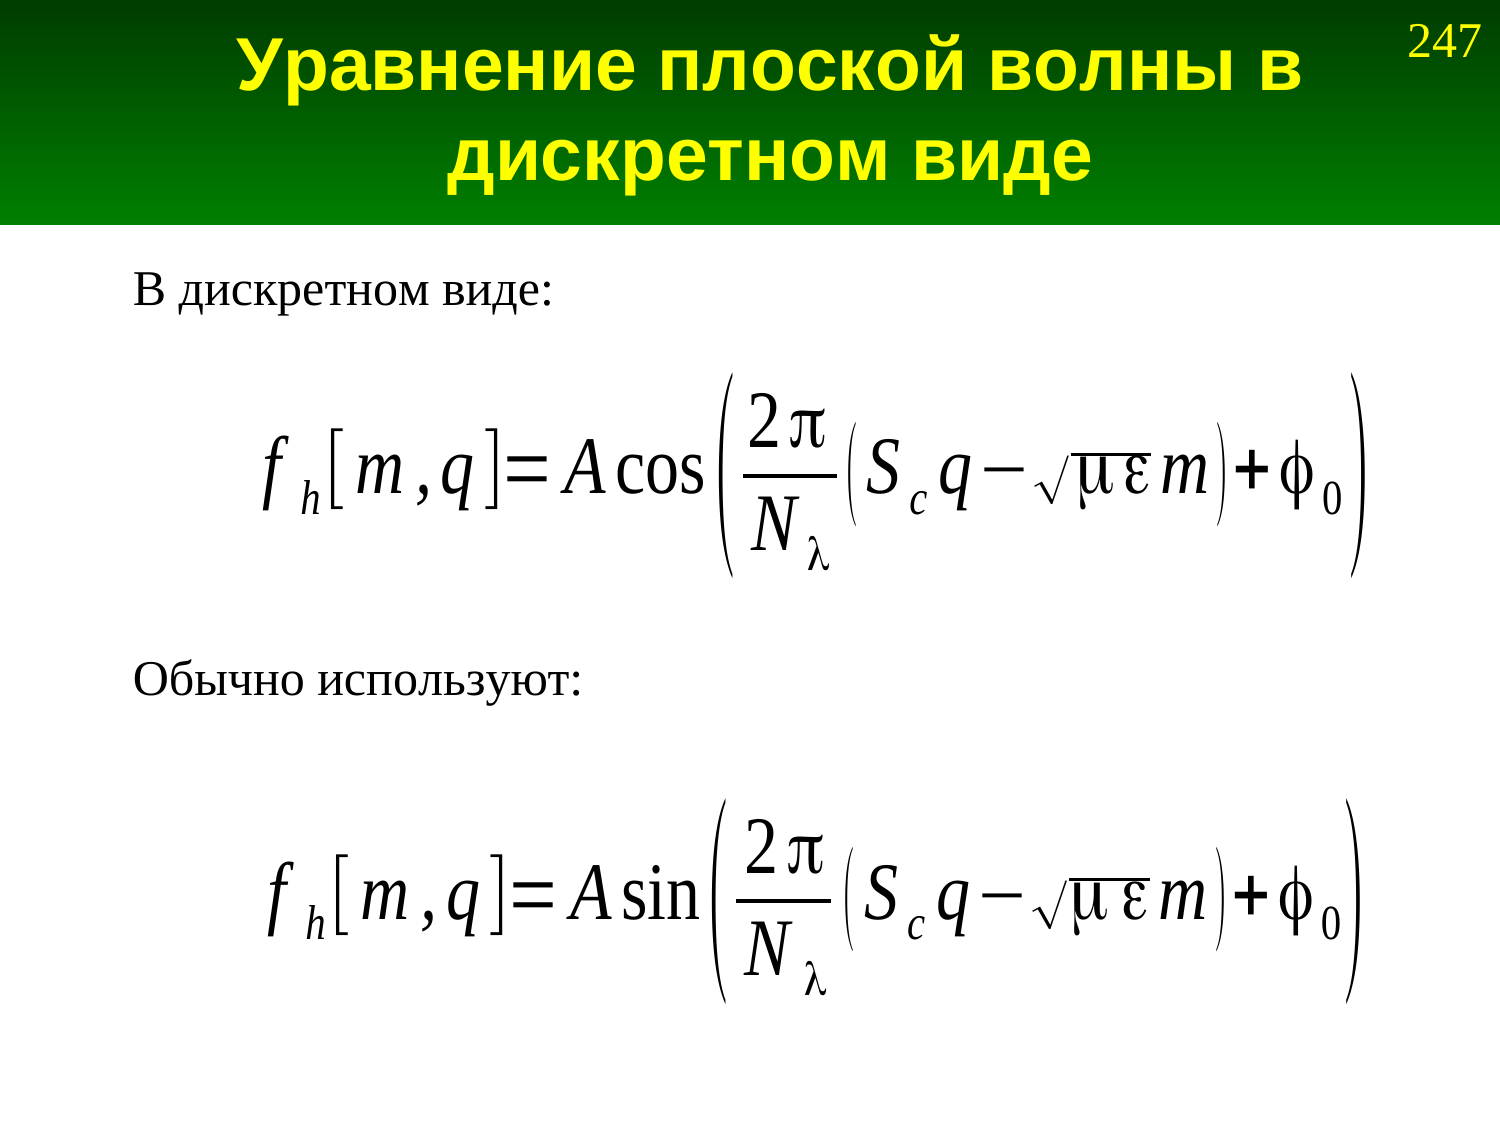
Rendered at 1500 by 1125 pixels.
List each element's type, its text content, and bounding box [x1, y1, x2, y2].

text_box Обычно используют: [118, 637, 599, 713]
chart [237, 791, 1384, 1006]
text_box В дискретном виде: [118, 248, 570, 323]
chart [232, 366, 1386, 581]
title Уравнение плоской волны в дискретном виде [100, 7, 1441, 204]
